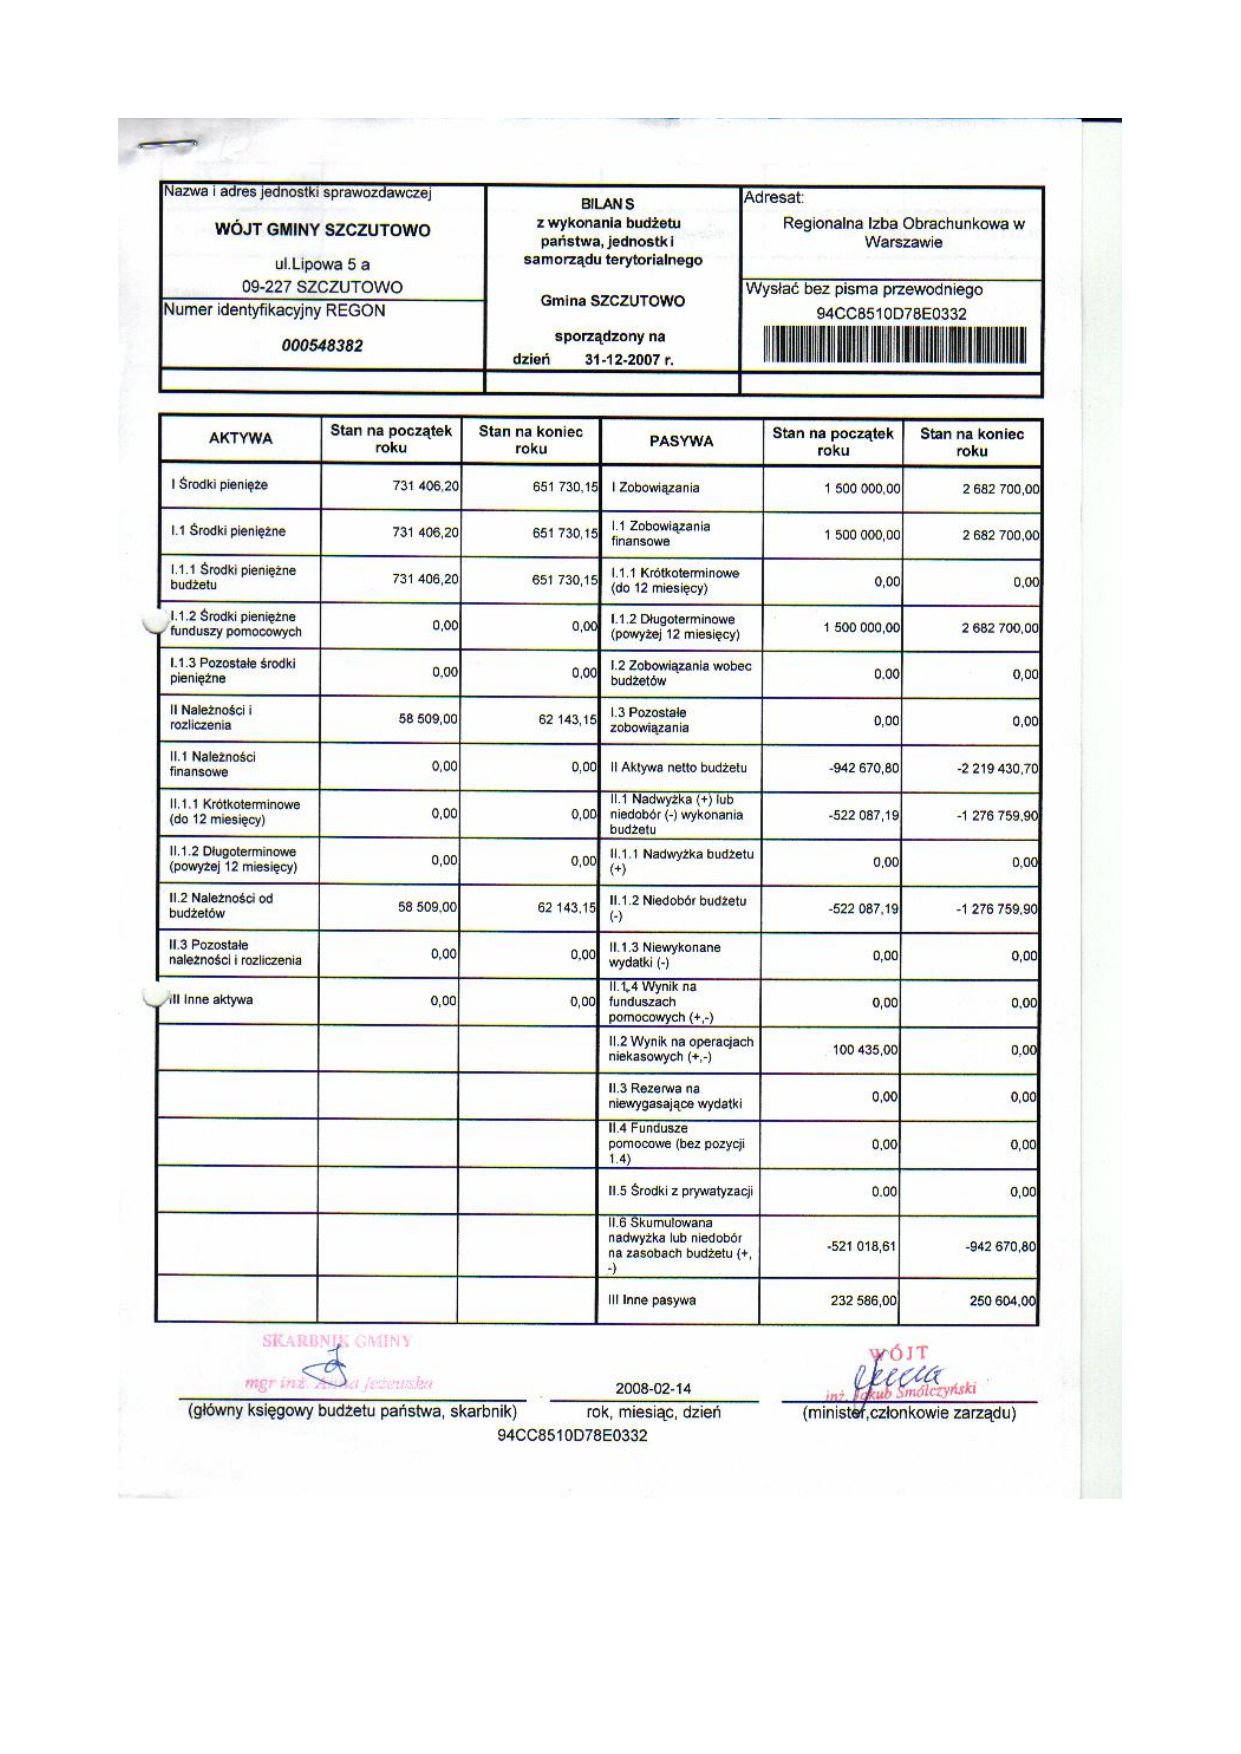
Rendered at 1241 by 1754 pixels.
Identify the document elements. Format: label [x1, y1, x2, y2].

picture [118, 118, 1122, 1499]
